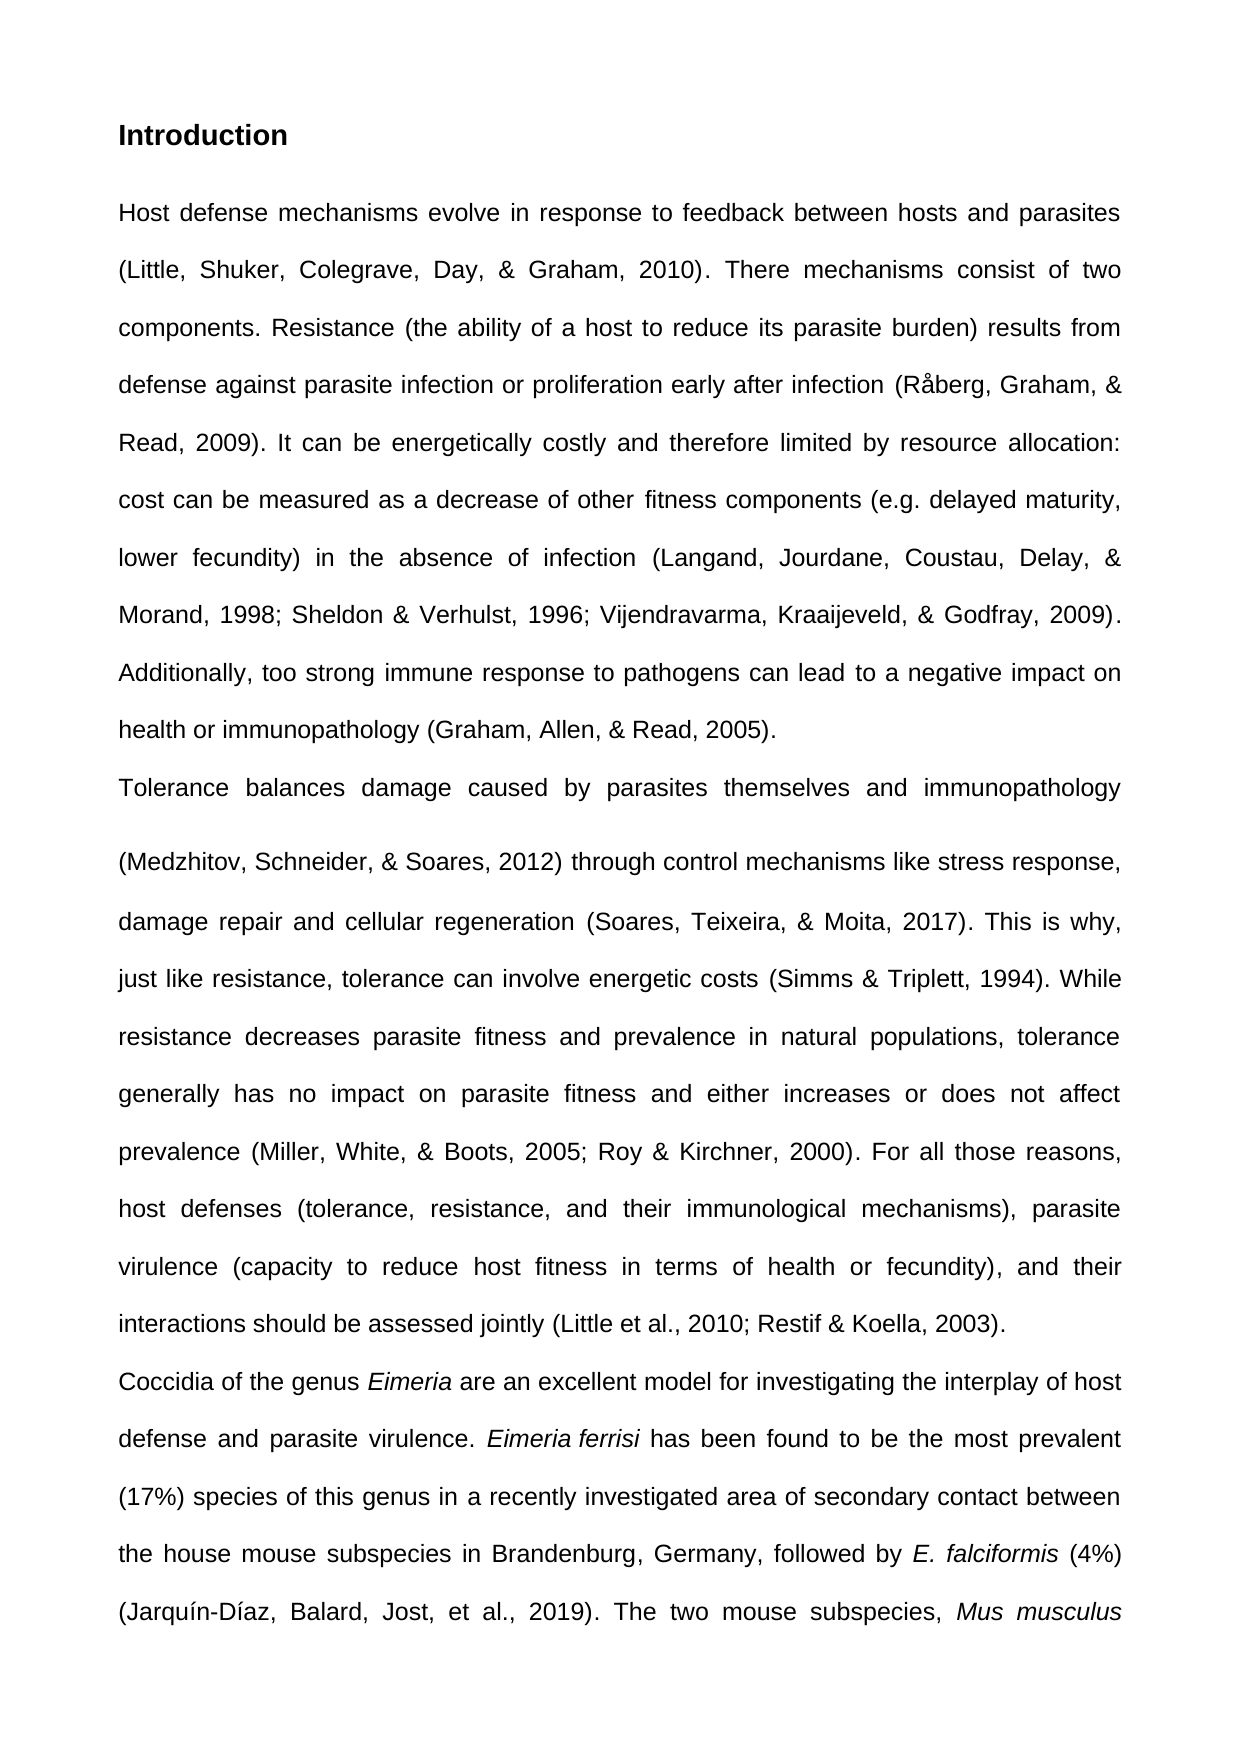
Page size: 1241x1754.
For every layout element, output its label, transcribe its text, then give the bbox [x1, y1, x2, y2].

text Tolerance balances damage caused by parasites themselves and immunopathology (Medzhitov, Schneider, & Soares, 2012) through control mechanisms like stress response, damage repair and cellular regeneration (Soares, Teixeira, & Moita, 2017). This is why, just like resistance, tolerance can involve energetic costs (Simms & Triplett, 1994). While resistance decreases parasite fitness and prevalence in natural populations, tolerance generally has no impact on parasite fitness and either increases or does not affect prevalence (Miller, White, & Boots, 2005; Roy & Kirchner, 2000). For all those reasons, host defenses (tolerance, resistance, and their immunological mechanisms), parasite virulence (capacity to reduce host fitness in terms of health or fecundity), and their interactions should be assessed jointly (Little et al., 2010; Restif & Koella, 2003). [118, 773, 1122, 1338]
subtitle Introduction [118, 118, 1122, 152]
text Coccidia of the genus Eimeria are an excellent model for investigating the interplay of host defense and parasite virulence. Eimeria ferrisi has been found to be the most prevalent (17%) species of this genus in a recently investigated area of secondary contact between the house mouse subspecies in Brandenburg, Germany, followed by E. falciformis (4%) (Jarquín-Díaz, Balard, Jost, et al., 2019). The two mouse subspecies, Mus musculus [118, 1367, 1122, 1626]
text Host defense mechanisms evolve in response to feedback between hosts and parasites (Little, Shuker, Colegrave, Day, & Graham, 2010). There mechanisms consist of two components. Resistance (the ability of a host to reduce its parasite burden) results from defense against parasite infection or proliferation early after infection (Råberg, Graham, & Read, 2009). It can be energetically costly and therefore limited by resource allocation: cost can be measured as a decrease of other fitness components (e.g. delayed maturity, lower fecundity) in the absence of infection (Langand, Jourdane, Coustau, Delay, & Morand, 1998; Sheldon & Verhulst, 1996; Vijendravarma, Kraaijeveld, & Godfray, 2009). Additionally, too strong immune response to pathogens can lead to a negative impact on health or immunopathology (Graham, Allen, & Read, 2005). [118, 198, 1122, 744]
